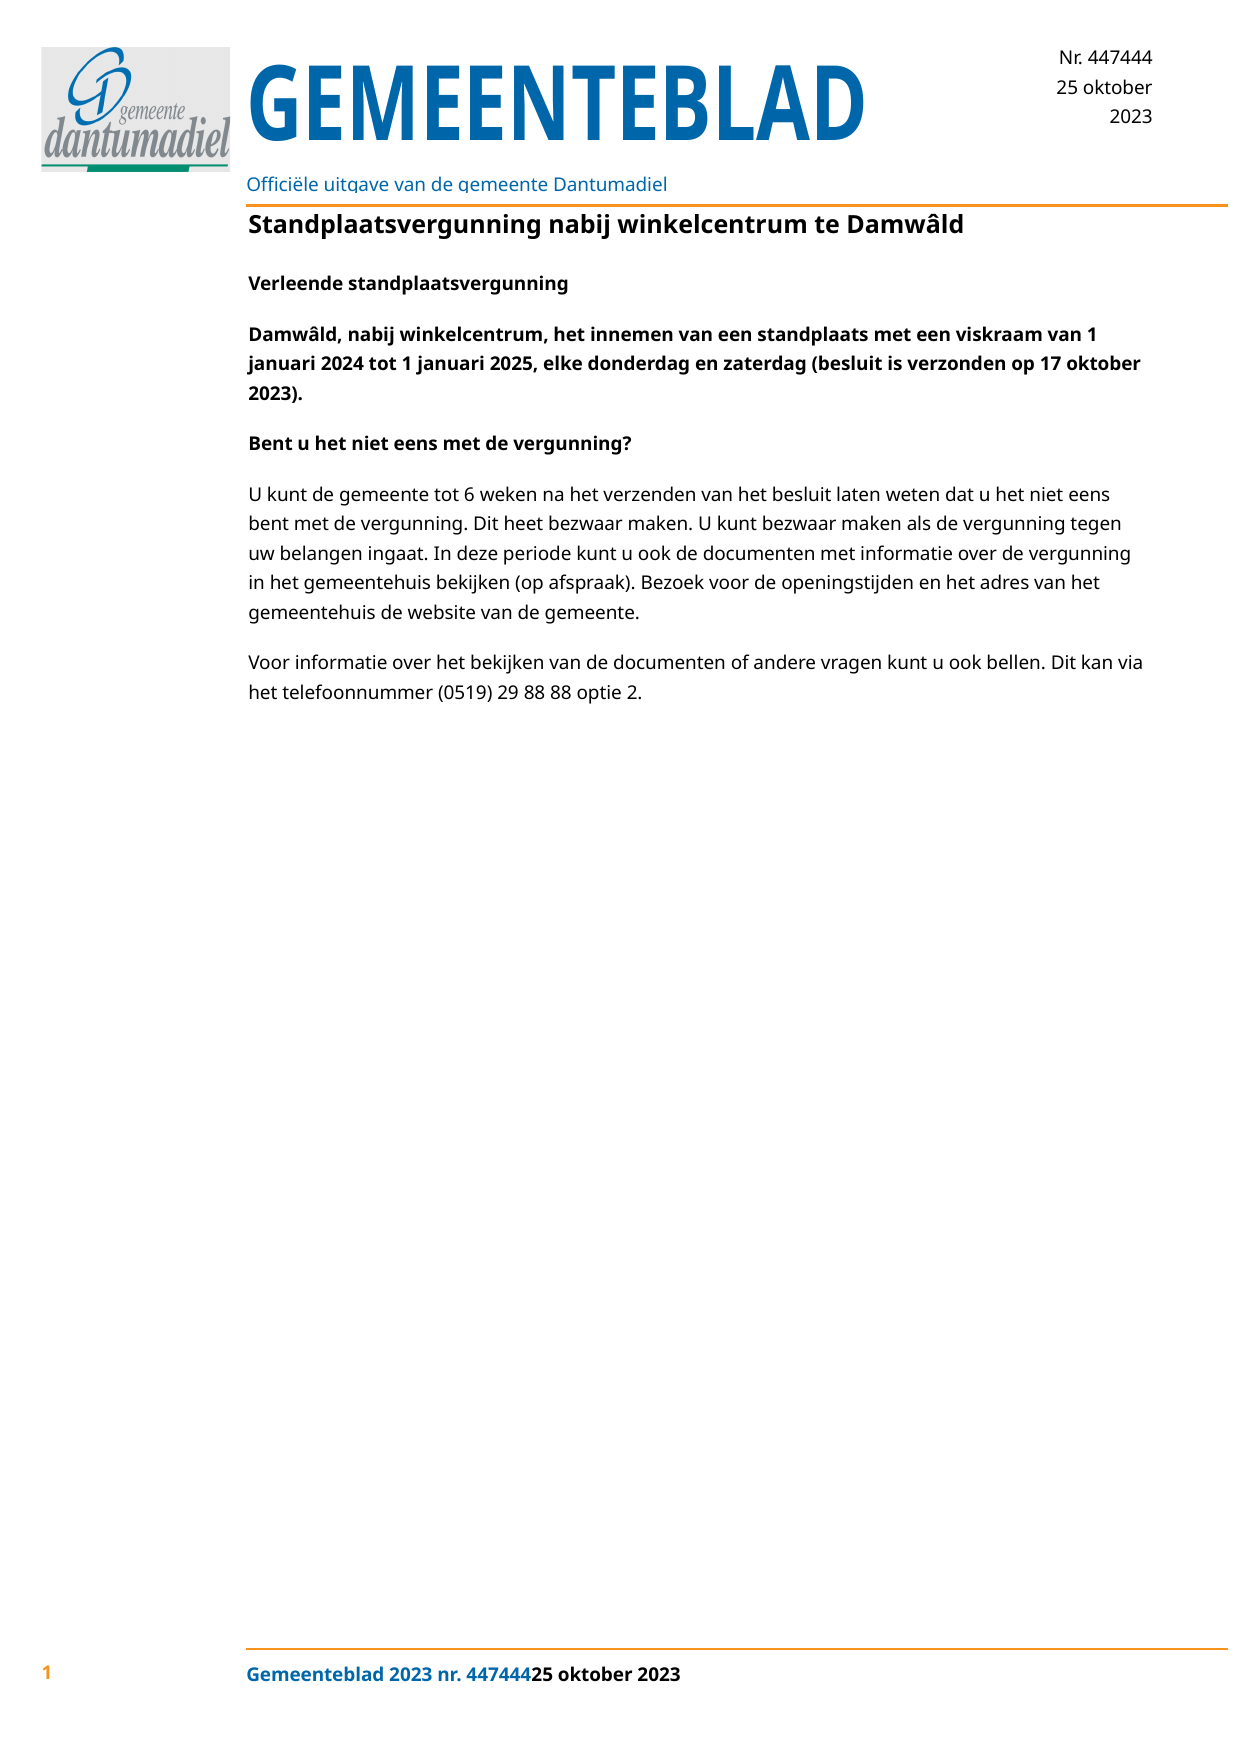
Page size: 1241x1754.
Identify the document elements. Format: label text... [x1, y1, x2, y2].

text U kunt de gemeente tot 6 weken na het verzenden van het besluit laten weten dat u het niet eens bent met de vergunning. Dit heet bezwaar maken. U kunt bezwaar maken als de vergunning tegen uw belangen ingaat. In deze periode kunt u ook de documenten met informatie over de vergunning in het gemeentehuis bekijken (op afspraak). Bezoek voor de openingstijden en het adres van het gemeentehuis de website van de gemeente. [248, 481, 1152, 625]
text Voor informatie over het bekijken van de documenten of andere vragen kunt u ook bellen. Dit kan via het telefoonnummer (0519) 29 88 88 optie 2. [248, 649, 1152, 705]
text Verleende standplaatsvergunning [248, 270, 1152, 296]
text Damwâld, nabij winkelcentrum, het innemen van een standplaats met een viskraam van 1 januari 2024 tot 1 januari 2025, elke donderdag en zaterdag (besluit is verzonden op 17 oktober 2023). [248, 321, 1152, 406]
text Standplaatsvergunning nabij winkelcentrum te Damwâld [248, 207, 1152, 241]
text Bent u het niet eens met de vergunning? [248, 430, 1152, 456]
picture [41, 47, 231, 172]
